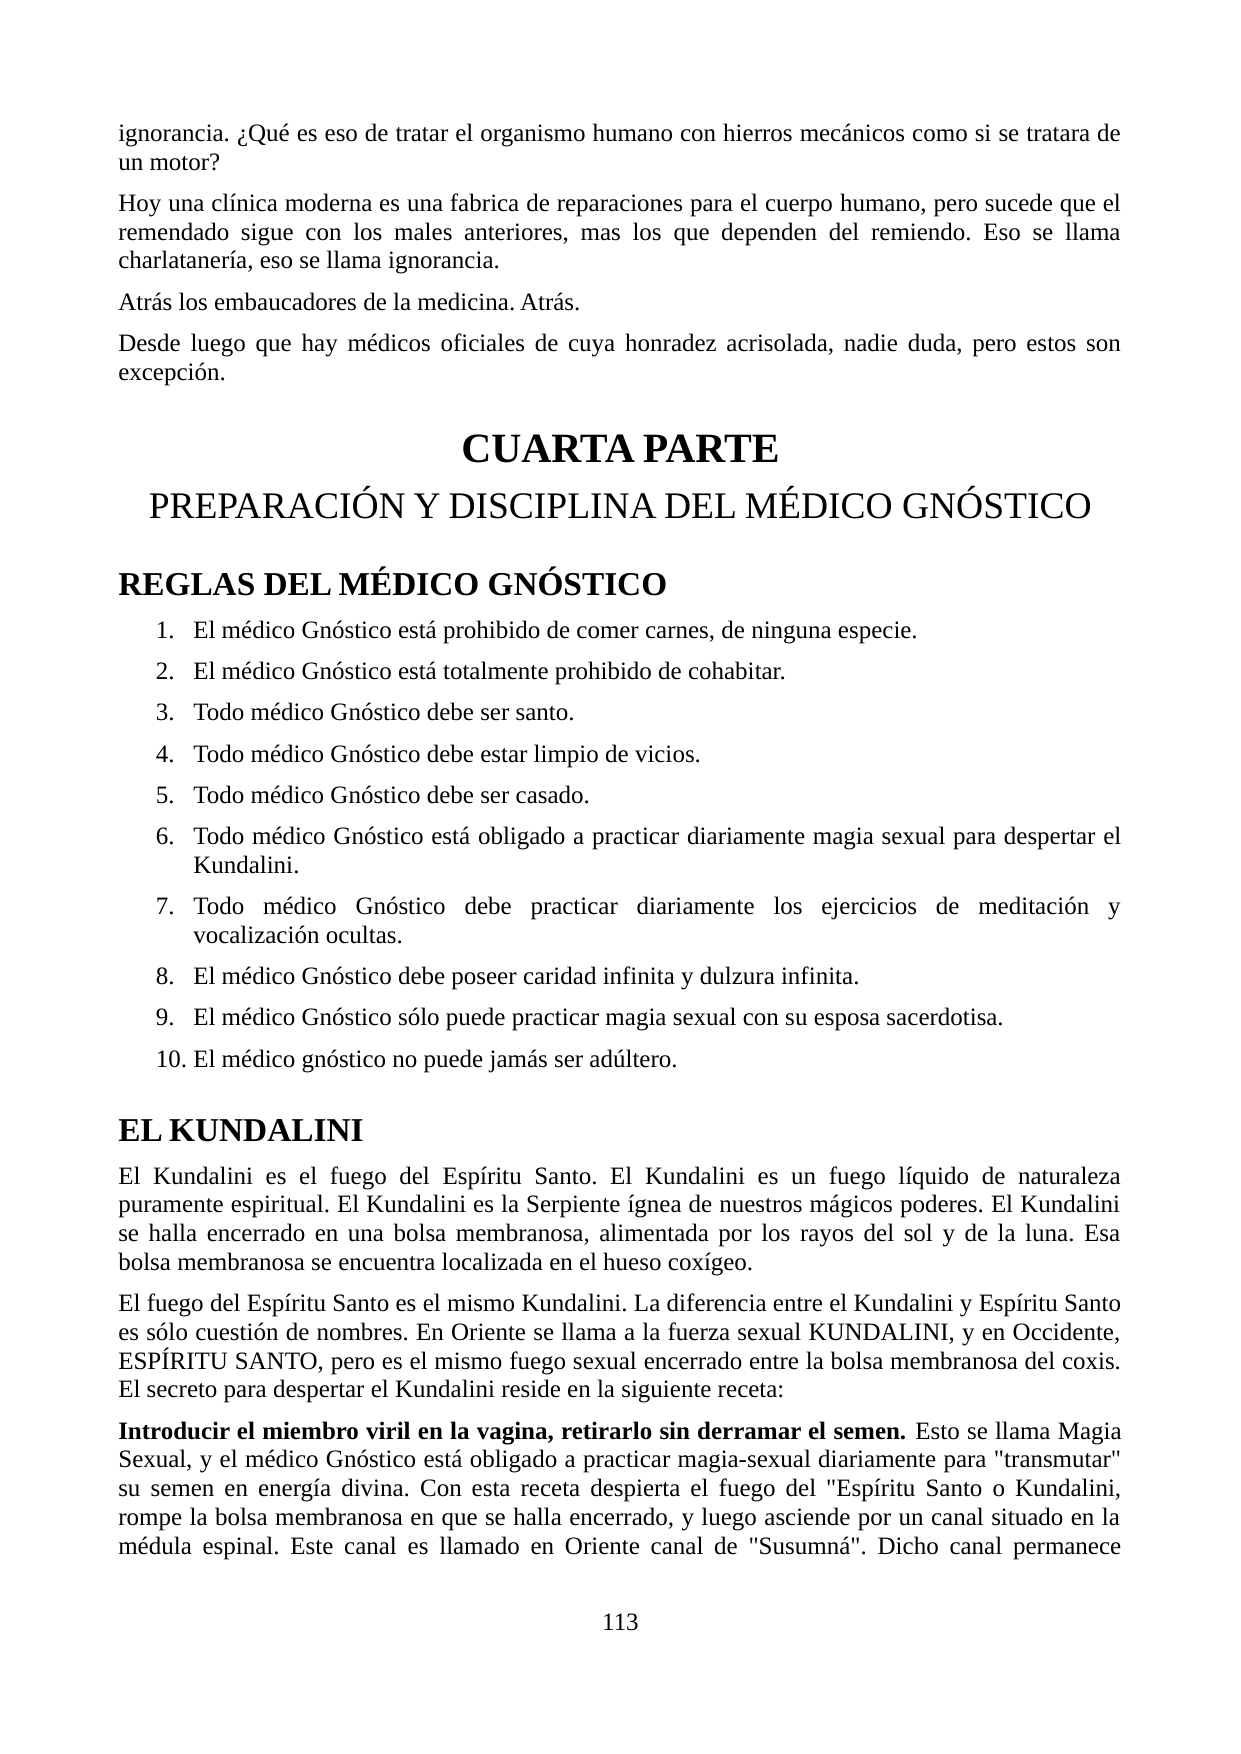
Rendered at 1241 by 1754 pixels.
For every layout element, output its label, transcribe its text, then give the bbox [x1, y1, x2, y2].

list Todo médico Gnóstico debe practicar diariamente los ejercicios de meditación y vocalización ocultas. [156, 891, 1122, 949]
text El Kundalini es el fuego del Espíritu Santo. El Kundalini es un fuego líquido de naturaleza puramente espiritual. El Kundalini es la Serpiente ígnea de nuestros mágicos poderes. El Kundalini se halla encerrado en una bolsa membranosa, alimentada por los rayos del sol y de la luna. Esa bolsa membranosa se encuentra localizada en el hueso coxígeo. [118, 1161, 1122, 1276]
text Atrás los embaucadores de la medicina. Atrás. [118, 287, 1122, 316]
list El médico gnóstico no puede jamás ser adúltero. [156, 1044, 1122, 1072]
list Todo médico Gnóstico está obligado a practicar diariamente magia sexual para despertar el Kundalini. [156, 821, 1122, 879]
text Hoy una clínica moderna es una fabrica de reparaciones para el cuerpo humano, pero sucede que el remendado sigue con los males anteriores, mas los que dependen del remiendo. Eso se llama charlatanería, eso se llama ignorancia. [118, 188, 1122, 274]
text ignorancia. ¿Qué es eso de tratar el organismo humano con hierros mecánicos como si se tratara de un motor? [118, 118, 1122, 176]
list El médico Gnóstico está prohibido de comer carnes, de ninguna especie. [156, 615, 1122, 644]
list El médico Gnóstico está totalmente prohibido de cohabitar. [156, 656, 1122, 685]
list El médico Gnóstico debe poseer caridad infinita y dulzura infinita. [156, 961, 1122, 990]
subtitle CUARTA PARTE [118, 423, 1122, 471]
text PREPARACIÓN Y DISCIPLINA DEL MÉDICO GNÓSTICO [118, 483, 1122, 527]
list El médico Gnóstico sólo puede practicar magia sexual con su esposa sacerdotisa. [156, 1002, 1122, 1031]
text El fuego del Espíritu Santo es el mismo Kundalini. La diferencia entre el Kundalini y Espíritu Santo es sólo cuestión de nombres. En Oriente se llama a la fuerza sexual KUNDALINI, y en Occidente, ESPÍRITU SANTO, pero es el mismo fuego sexual encerrado entre la bolsa membranosa del coxis. El secreto para despertar el Kundalini reside en la siguiente receta: [118, 1288, 1122, 1403]
subtitle EL KUNDALINI [118, 1110, 1122, 1148]
text Desde luego que hay médicos oficiales de cuya honradez acrisolada, nadie duda, pero estos son excepción. [118, 328, 1122, 386]
list Todo médico Gnóstico debe ser santo. [156, 697, 1122, 726]
text Introducir el miembro viril en la vagina, retirarlo sin derramar el semen. Esto se llama Magia Sexual, y el médico Gnóstico está obligado a practicar magia-sexual diariamente para "transmutar" su semen en energía divina. Con esta receta despierta el fuego del "Espíritu Santo o Kundalini, rompe la bolsa membranosa en que se halla encerrado, y luego asciende por un canal situado en la médula espinal. Este canal es llamado en Oriente canal de "Susumná". Dicho canal permanece [118, 1416, 1122, 1559]
list Todo médico Gnóstico debe estar limpio de vicios. [156, 739, 1122, 767]
list Todo médico Gnóstico debe ser casado. [156, 780, 1122, 809]
subtitle REGLAS DEL MÉDICO GNÓSTICO [118, 564, 1122, 602]
